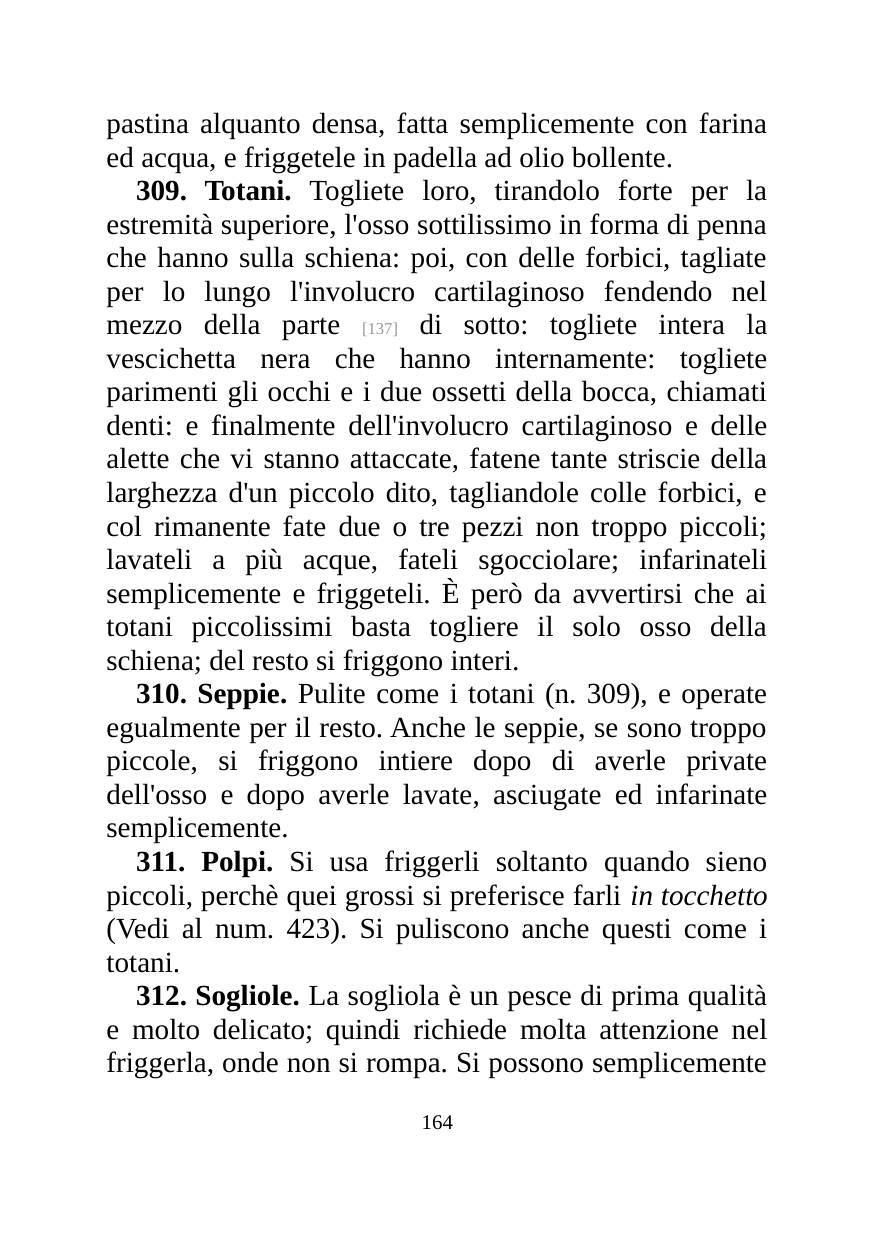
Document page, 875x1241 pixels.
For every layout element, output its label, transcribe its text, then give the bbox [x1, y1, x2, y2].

text 310. Seppie. Pulite come i totani (n. 309), e operate egualmente per il resto. Anche le seppie, se sono troppo piccole, si friggono intiere dopo di averle private dell'osso e dopo averle lavate, asciugate ed infarinate semplicemente. [106, 676, 768, 844]
text pastina alquanto densa, fatta semplicemente con farina ed acqua, e friggetele in padella ad olio bollente. [106, 106, 768, 173]
text 311. Polpi. Si usa friggerli soltanto quando sieno piccoli, perchè quei grossi si preferisce farli in tocchetto (Vedi al num. 423). Si puliscono anche questi come i totani. [106, 844, 768, 978]
text 309. Totani. Togliete loro, tirandolo forte per la estremità superiore, l'osso sottilissimo in forma di penna che hanno sulla schiena: poi, con delle forbici, tagliate per lo lungo l'involucro cartilaginoso fendendo nel mezzo della parte [137] di sotto: togliete intera la vescichetta nera che hanno internamente: togliete parimenti gli occhi e i due ossetti della bocca, chiamati denti: e finalmente dell'involucro cartilaginoso e delle alette che vi stanno attaccate, fatene tante striscie della larghezza d'un piccolo dito, tagliandole colle forbici, e col rimanente fate due o tre pezzi non troppo piccoli; lavateli a più acque, fateli sgocciolare; infarinateli semplicemente e friggeteli. È però da avvertirsi che ai totani piccolissimi basta togliere il solo osso della schiena; del resto si friggono interi. [106, 173, 768, 676]
text 312. Sogliole. La sogliola è un pesce di prima qualità e molto delicato; quindi richiede molta attenzione nel friggerla, onde non si rompa. Si possono semplicemente [106, 978, 768, 1079]
